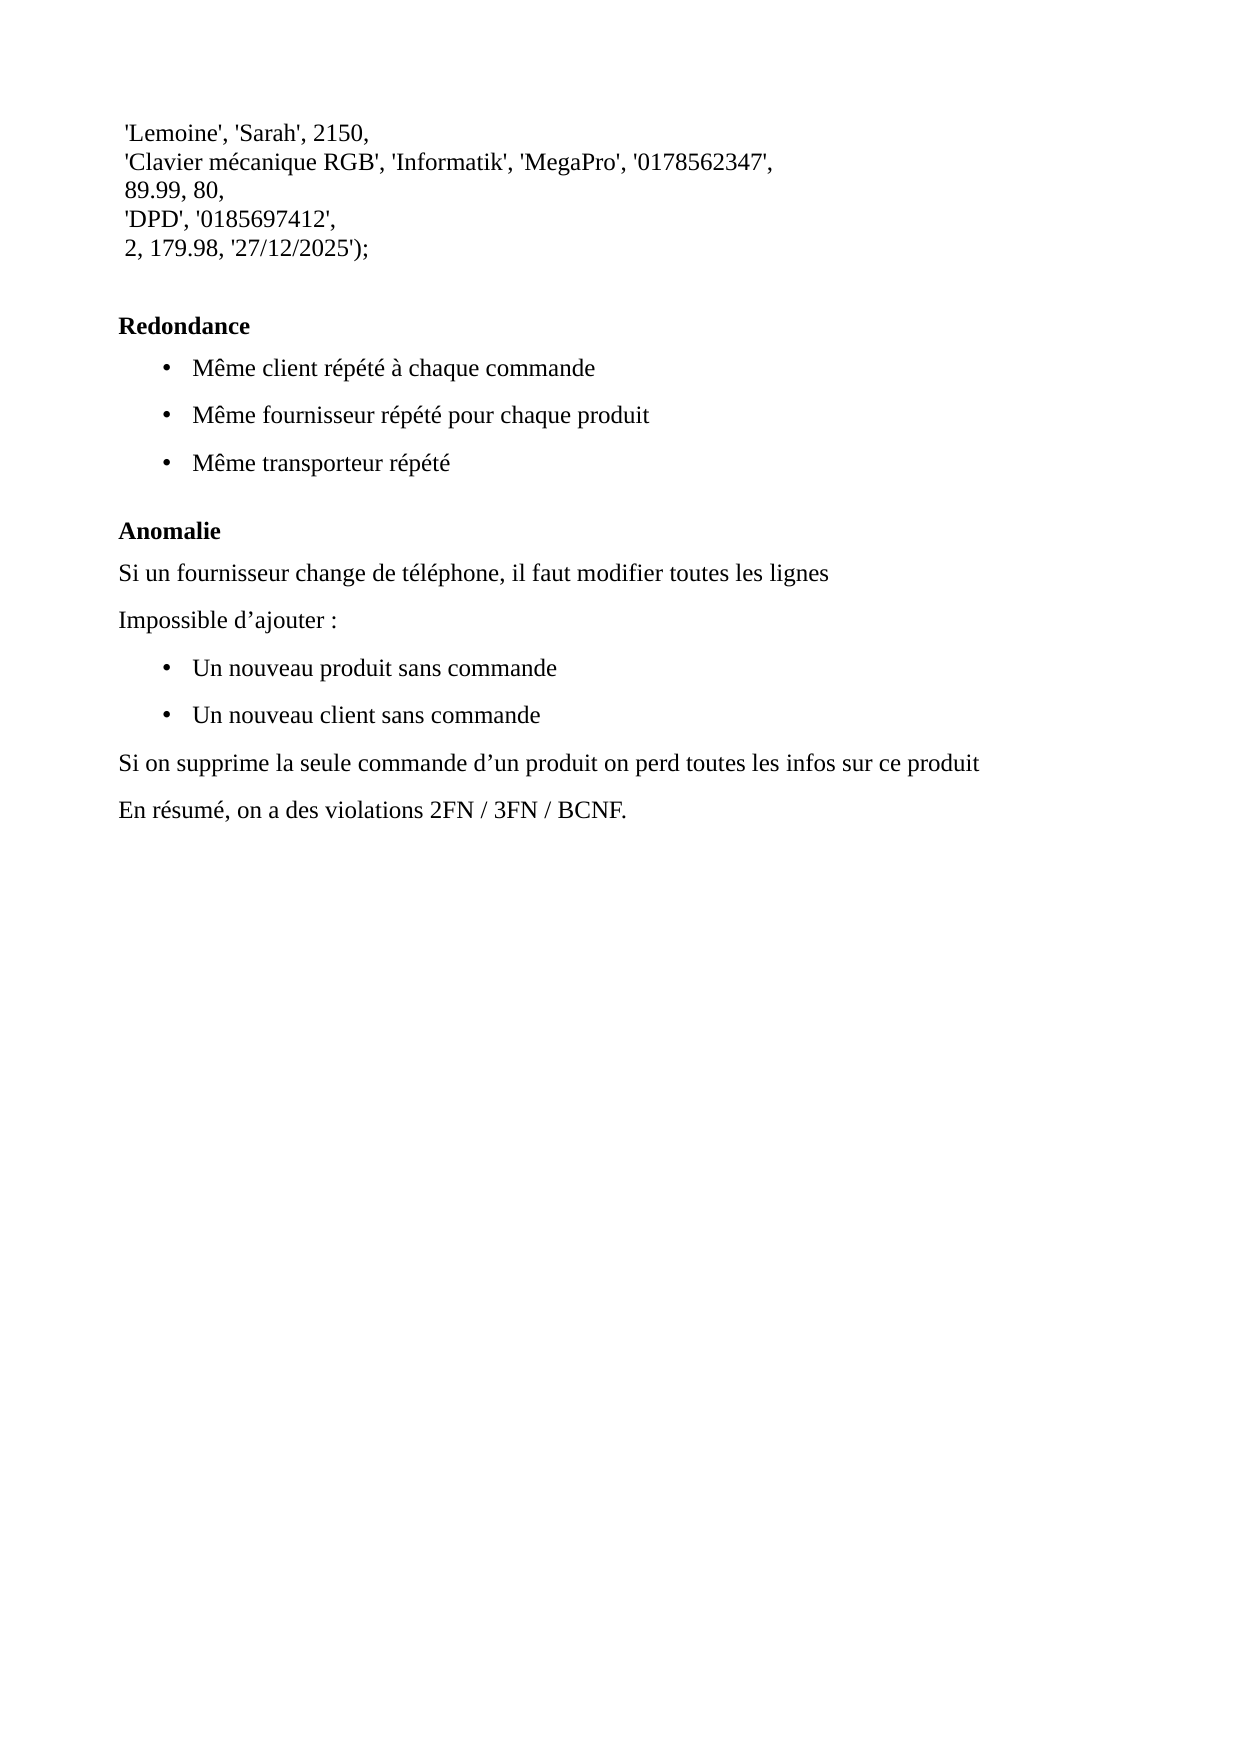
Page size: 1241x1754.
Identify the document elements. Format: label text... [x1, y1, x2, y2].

text En résumé, on a des violations 2FN / 3FN / BCNF. [118, 796, 1122, 824]
text Si un fournisseur change de téléphone, il faut modifier toutes les lignes [118, 558, 1122, 586]
text 'DPD', '0185697412', [118, 204, 1122, 233]
subtitle Redondance [118, 311, 1122, 340]
text Impossible d’ajouter : [118, 605, 1122, 634]
text 'Lemoine', 'Sarah', 2150, [118, 118, 1122, 147]
list Même fournisseur répété pour chaque produit [162, 400, 1122, 429]
list Un nouveau produit sans commande [162, 653, 1122, 682]
text 'Clavier mécanique RGB', 'Informatik', 'MegaPro', '0178562347', [118, 147, 1122, 176]
text Si on supprime la seule commande d’un produit on perd toutes les infos sur ce produit [118, 748, 1122, 777]
text 2, 179.98, '27/12/2025'); [118, 233, 1122, 262]
subtitle Anomalie [118, 516, 1122, 545]
list Un nouveau client sans commande [162, 700, 1122, 729]
text 89.99, 80, [118, 176, 1122, 204]
list Même client répété à chaque commande [162, 353, 1122, 381]
list Même transporteur répété [162, 448, 1122, 477]
